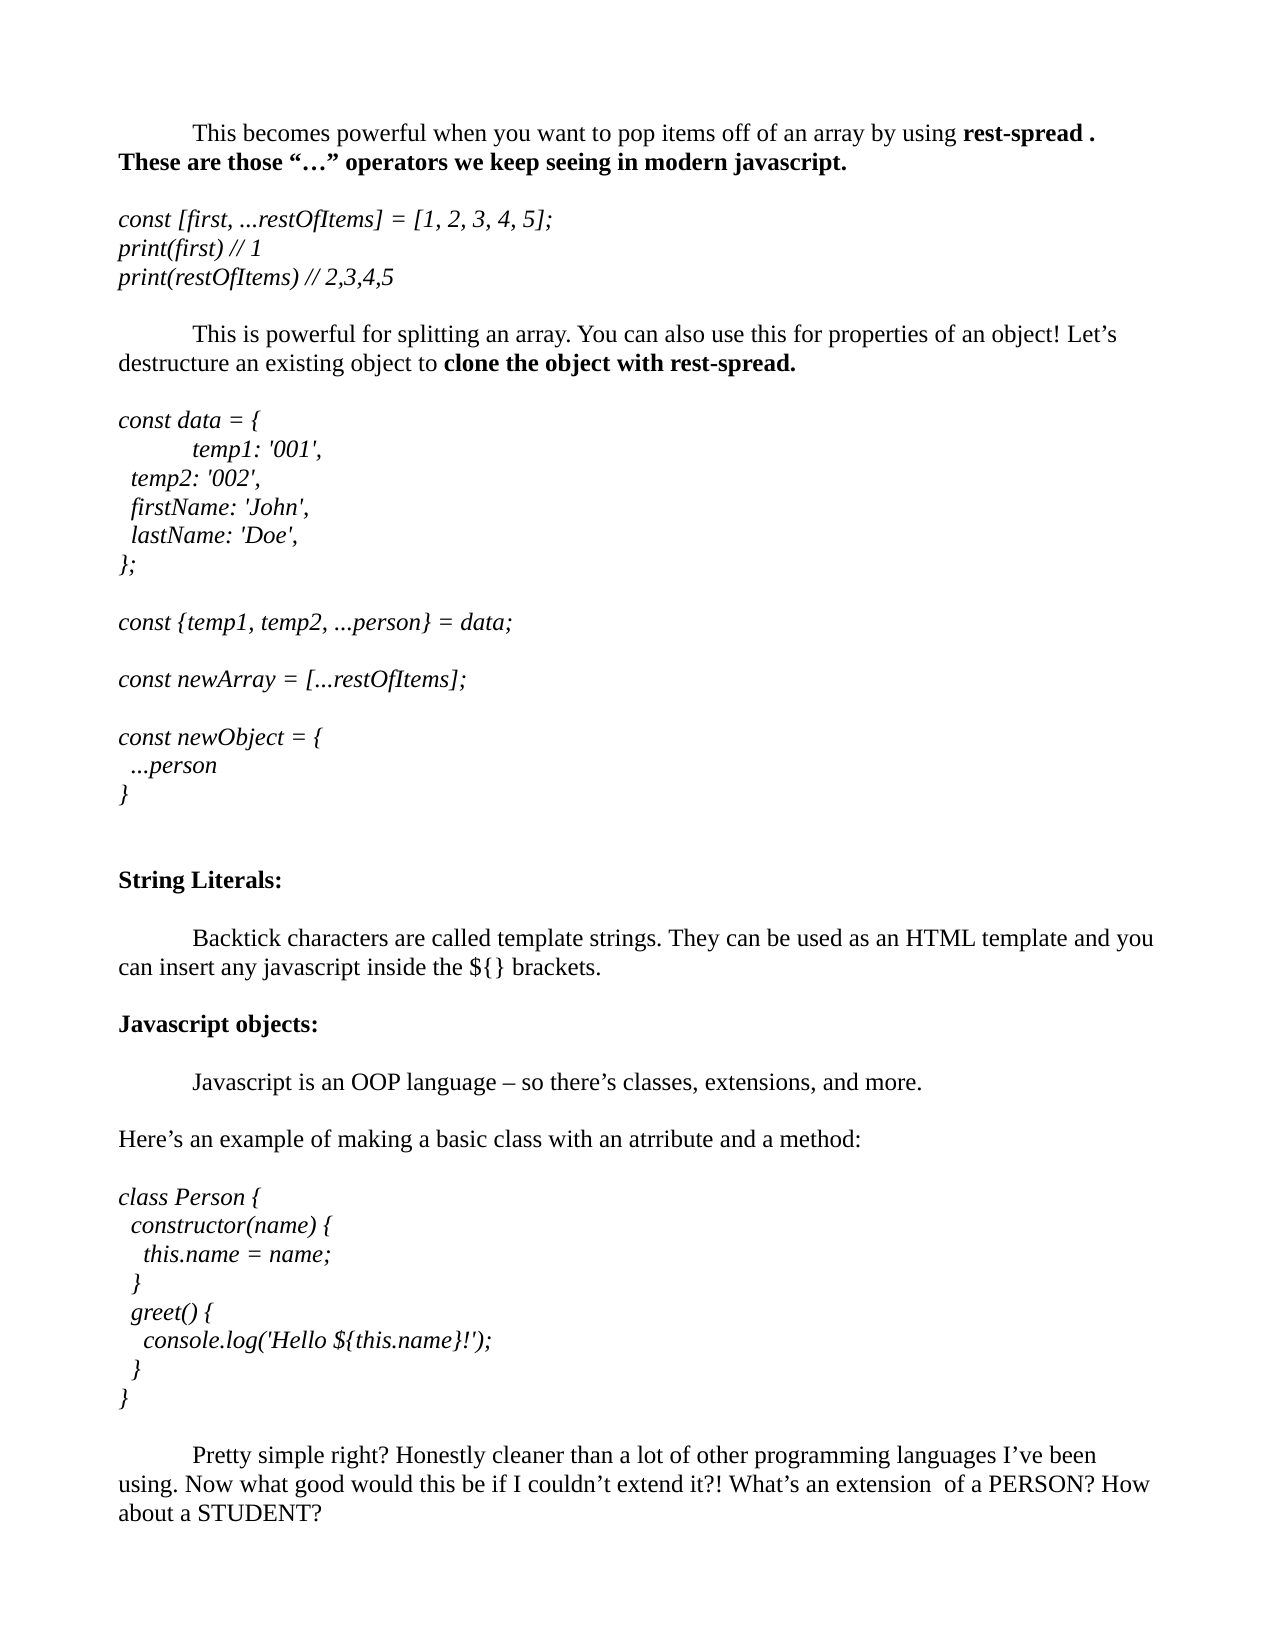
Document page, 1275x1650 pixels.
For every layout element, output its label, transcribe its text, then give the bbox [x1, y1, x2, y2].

text const [first, ...restOfItems] = [1, 2, 3, 4, 5]; [118, 204, 1157, 233]
text temp2: '002', [118, 463, 1157, 492]
text const newObject = { [118, 722, 1157, 751]
text Javascript objects: [118, 1009, 1157, 1038]
text constructor(name) { [118, 1211, 1157, 1239]
text console.log('Hello ${this.name}!'); [118, 1326, 1157, 1354]
text temp1: '001', [118, 434, 1157, 463]
text Backtick characters are called template strings. They can be used as an HTML template and you can insert any javascript inside the ${} brackets. [118, 923, 1157, 981]
text print(restOfItems) // 2,3,4,5 [118, 262, 1157, 291]
text String Literals: [118, 866, 1157, 894]
text }; [118, 549, 1157, 578]
text greet() { [118, 1297, 1157, 1326]
text const {temp1, temp2, ...person} = data; [118, 607, 1157, 636]
text } [118, 1383, 1157, 1412]
text lastName: 'Doe', [118, 521, 1157, 549]
text class Person { [118, 1182, 1157, 1211]
text } [118, 1268, 1157, 1297]
text const newArray = [...restOfItems]; [118, 664, 1157, 693]
text this.name = name; [118, 1239, 1157, 1268]
text const data = { [118, 406, 1157, 434]
text print(first) // 1 [118, 233, 1157, 262]
text } [118, 779, 1157, 808]
text Here’s an example of making a basic class with an atrribute and a method: [118, 1124, 1157, 1153]
text ...person [118, 751, 1157, 779]
text firstName: 'John', [118, 492, 1157, 521]
text This is powerful for splitting an array. You can also use this for properties of an object! Let’s destructure an existing object to clone the object with rest-spread. [118, 319, 1157, 377]
text Javascript is an OOP language – so there’s classes, extensions, and more. [118, 1067, 1157, 1096]
text } [118, 1354, 1157, 1383]
text This becomes powerful when you want to pop items off of an array by using rest-spread . These are those “…” operators we keep seeing in modern javascript. [118, 118, 1157, 176]
text Pretty simple right? Honestly cleaner than a lot of other programming languages I’ve been using. Now what good would this be if I couldn’t extend it?! What’s an extension of a PERSON? How about a STUDENT? [118, 1441, 1157, 1527]
